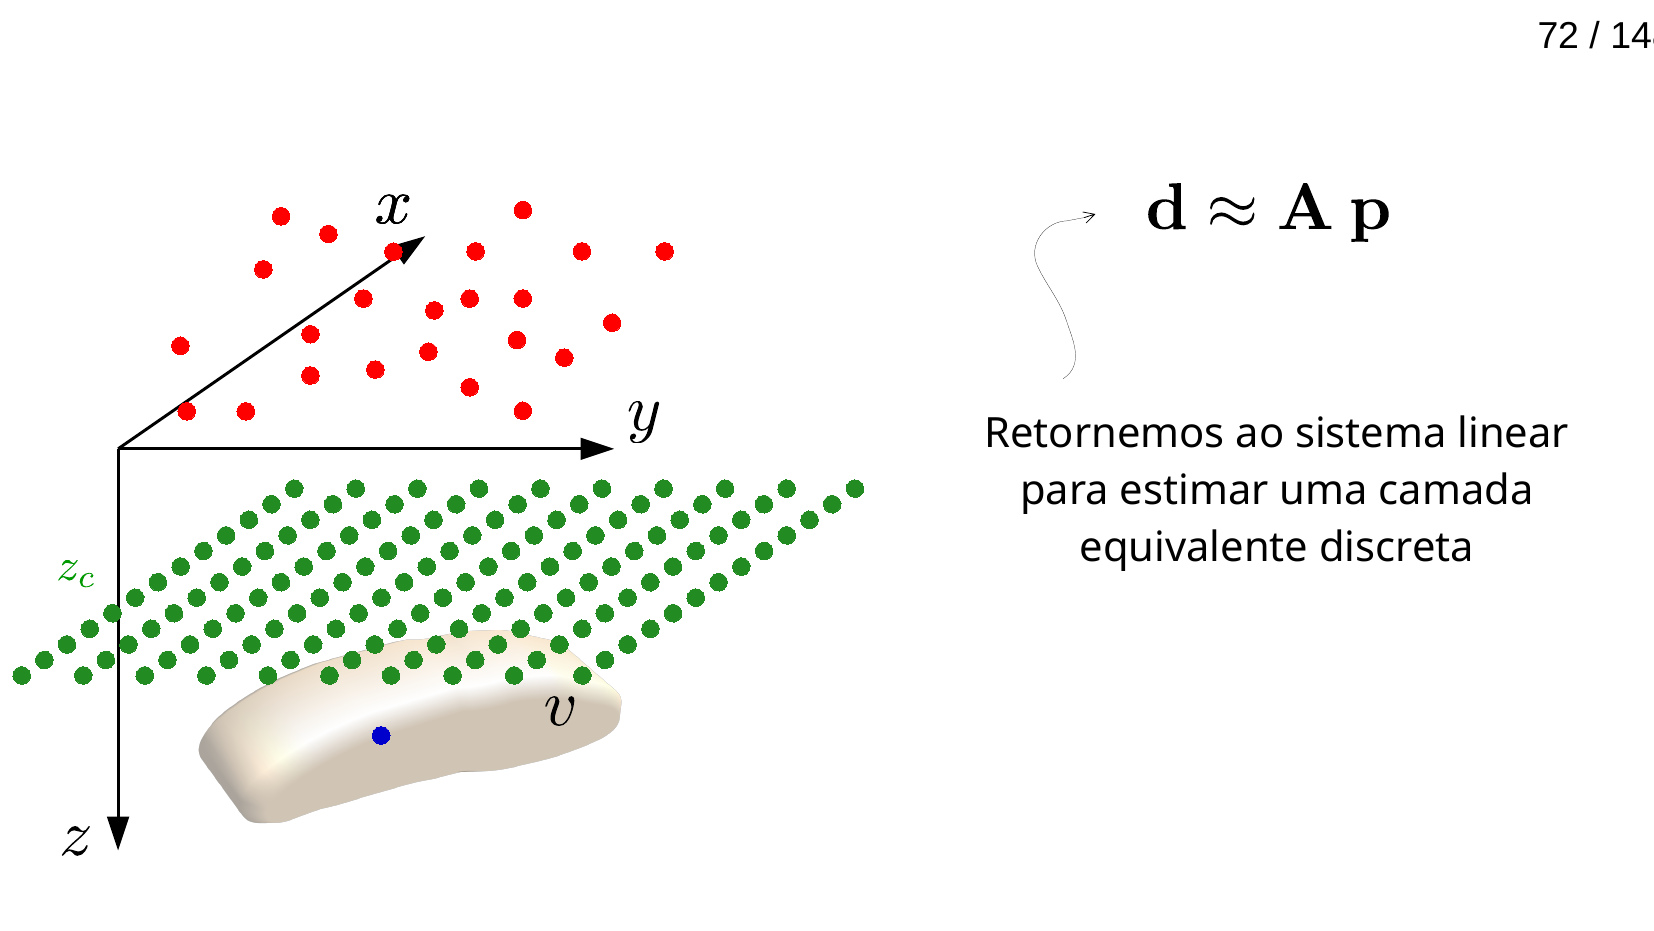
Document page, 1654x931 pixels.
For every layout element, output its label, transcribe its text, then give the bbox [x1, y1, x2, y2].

text_box [288, 604, 306, 623]
text_box [618, 588, 637, 607]
text_box [320, 666, 339, 685]
text_box [333, 573, 352, 592]
text_box [304, 635, 323, 654]
text_box [525, 526, 543, 545]
text_box [777, 479, 796, 498]
text_box [346, 479, 365, 498]
text_box [379, 542, 397, 560]
text_box [550, 635, 569, 654]
text_box [142, 619, 161, 638]
text_box [58, 635, 76, 654]
text_box [573, 619, 592, 638]
text_box [823, 495, 842, 514]
text_box [317, 542, 336, 560]
text_box [472, 604, 491, 623]
text_box [463, 526, 482, 545]
text_box [470, 479, 488, 498]
text_box [625, 542, 644, 560]
text_box [609, 510, 627, 529]
text_box [541, 557, 559, 576]
text_box [534, 604, 553, 623]
text_box [513, 289, 532, 308]
text_box [686, 588, 705, 607]
text_box [514, 201, 532, 219]
text_box [755, 542, 773, 560]
text_box [424, 510, 443, 529]
text_box [411, 604, 430, 623]
text_box [404, 651, 423, 669]
text_box [343, 651, 361, 669]
text_box [505, 666, 523, 685]
text_box [732, 557, 751, 576]
text_box [226, 604, 245, 623]
text_box [603, 313, 621, 332]
text_box [555, 348, 574, 367]
text_box [527, 651, 546, 669]
text_box Retornemos ao sistema linear para estimar uma camada equivalente discreta [969, 395, 1619, 562]
text_box [301, 325, 320, 344]
picture [543, 696, 578, 726]
text_box [177, 402, 196, 421]
picture [626, 401, 662, 443]
text_box [363, 510, 381, 529]
text_box [365, 635, 384, 654]
text_box [240, 510, 258, 529]
text_box [514, 401, 532, 420]
text_box [508, 331, 526, 349]
text_box [466, 651, 485, 669]
text_box [593, 479, 611, 498]
text_box [401, 526, 420, 545]
text_box [596, 651, 614, 669]
text_box [486, 510, 504, 529]
text_box [249, 588, 268, 607]
text_box <number> / 148 [1414, 0, 1654, 71]
picture [59, 826, 93, 856]
text_box [557, 588, 575, 607]
text_box [618, 635, 637, 654]
text_box [256, 542, 274, 560]
text_box [511, 619, 530, 638]
text_box [220, 651, 238, 669]
text_box [408, 479, 427, 498]
text_box [356, 557, 375, 576]
text_box [327, 619, 345, 638]
text_box [447, 495, 466, 514]
text_box [171, 336, 190, 355]
text_box [573, 666, 592, 685]
text_box [265, 619, 284, 638]
text_box [732, 510, 751, 529]
text_box [466, 242, 485, 261]
text_box [502, 542, 520, 560]
text_box [242, 635, 261, 654]
text_box [319, 225, 338, 243]
text_box [354, 289, 373, 308]
text_box [419, 342, 438, 361]
text_box [74, 666, 93, 685]
text_box [664, 557, 682, 576]
text_box [80, 619, 99, 638]
text_box [149, 573, 167, 592]
text_box [755, 495, 773, 514]
text_box [236, 402, 255, 421]
text_box [440, 542, 459, 560]
text_box [171, 557, 190, 576]
text_box [366, 360, 385, 379]
text_box [508, 495, 527, 514]
text_box [35, 651, 54, 669]
text_box [324, 495, 342, 514]
text_box [210, 573, 229, 592]
text_box [165, 604, 183, 623]
text_box [259, 666, 277, 685]
text_box [460, 289, 479, 308]
text_box [450, 619, 468, 638]
text_box [301, 366, 320, 385]
text_box [349, 604, 368, 623]
text_box [518, 573, 537, 592]
text_box [126, 588, 145, 607]
picture [1145, 183, 1392, 242]
text_box [272, 573, 290, 592]
text_box [460, 378, 479, 397]
text_box [434, 588, 452, 607]
picture [374, 194, 413, 224]
text_box [382, 666, 400, 685]
text_box [670, 510, 689, 529]
text_box [254, 260, 273, 279]
text_box [709, 573, 728, 592]
text_box [709, 526, 728, 545]
text_box [547, 510, 566, 529]
text_box [716, 479, 734, 498]
text_box [563, 542, 582, 560]
text_box [233, 557, 252, 576]
text_box [686, 542, 705, 560]
text_box [272, 207, 290, 226]
text_box [281, 651, 300, 669]
text_box [654, 479, 673, 498]
text_box [531, 479, 550, 498]
text_box [301, 510, 320, 529]
text_box [573, 242, 591, 261]
text_box [479, 557, 498, 576]
text_box [119, 635, 138, 654]
text_box [417, 557, 436, 576]
text_box [595, 604, 614, 623]
picture [56, 560, 95, 588]
text_box [395, 573, 413, 592]
text_box [602, 557, 621, 576]
text_box [846, 479, 864, 498]
text_box [641, 573, 660, 592]
text_box [385, 495, 404, 514]
text_box [586, 526, 605, 545]
text_box [427, 635, 446, 654]
text_box [187, 588, 206, 607]
text_box [777, 526, 796, 545]
text_box [135, 666, 154, 685]
text_box [12, 666, 31, 685]
text_box [340, 526, 359, 545]
text_box [488, 635, 507, 654]
text_box [278, 526, 297, 545]
text_box [158, 651, 177, 669]
text_box [693, 495, 712, 514]
text_box [631, 495, 650, 514]
text_box [197, 666, 216, 685]
text_box [217, 526, 235, 545]
text_box [372, 726, 391, 745]
text_box [641, 619, 660, 638]
text_box [181, 635, 199, 654]
text_box [655, 242, 674, 261]
text_box [372, 588, 391, 607]
text_box [579, 573, 598, 592]
text_box [194, 542, 213, 560]
text_box [203, 619, 222, 638]
text_box [388, 619, 407, 638]
text_box [262, 495, 281, 514]
text_box [294, 557, 313, 576]
text_box [648, 526, 666, 545]
text_box [285, 479, 304, 498]
text_box [425, 301, 444, 320]
text_box [570, 495, 589, 514]
text_box [495, 588, 514, 607]
text_box [443, 666, 462, 685]
text_box [456, 573, 475, 592]
text_box [664, 604, 682, 623]
text_box [310, 588, 329, 607]
text_box [384, 242, 403, 261]
text_box [97, 651, 115, 669]
text_box [800, 510, 819, 529]
text_box [103, 604, 122, 623]
